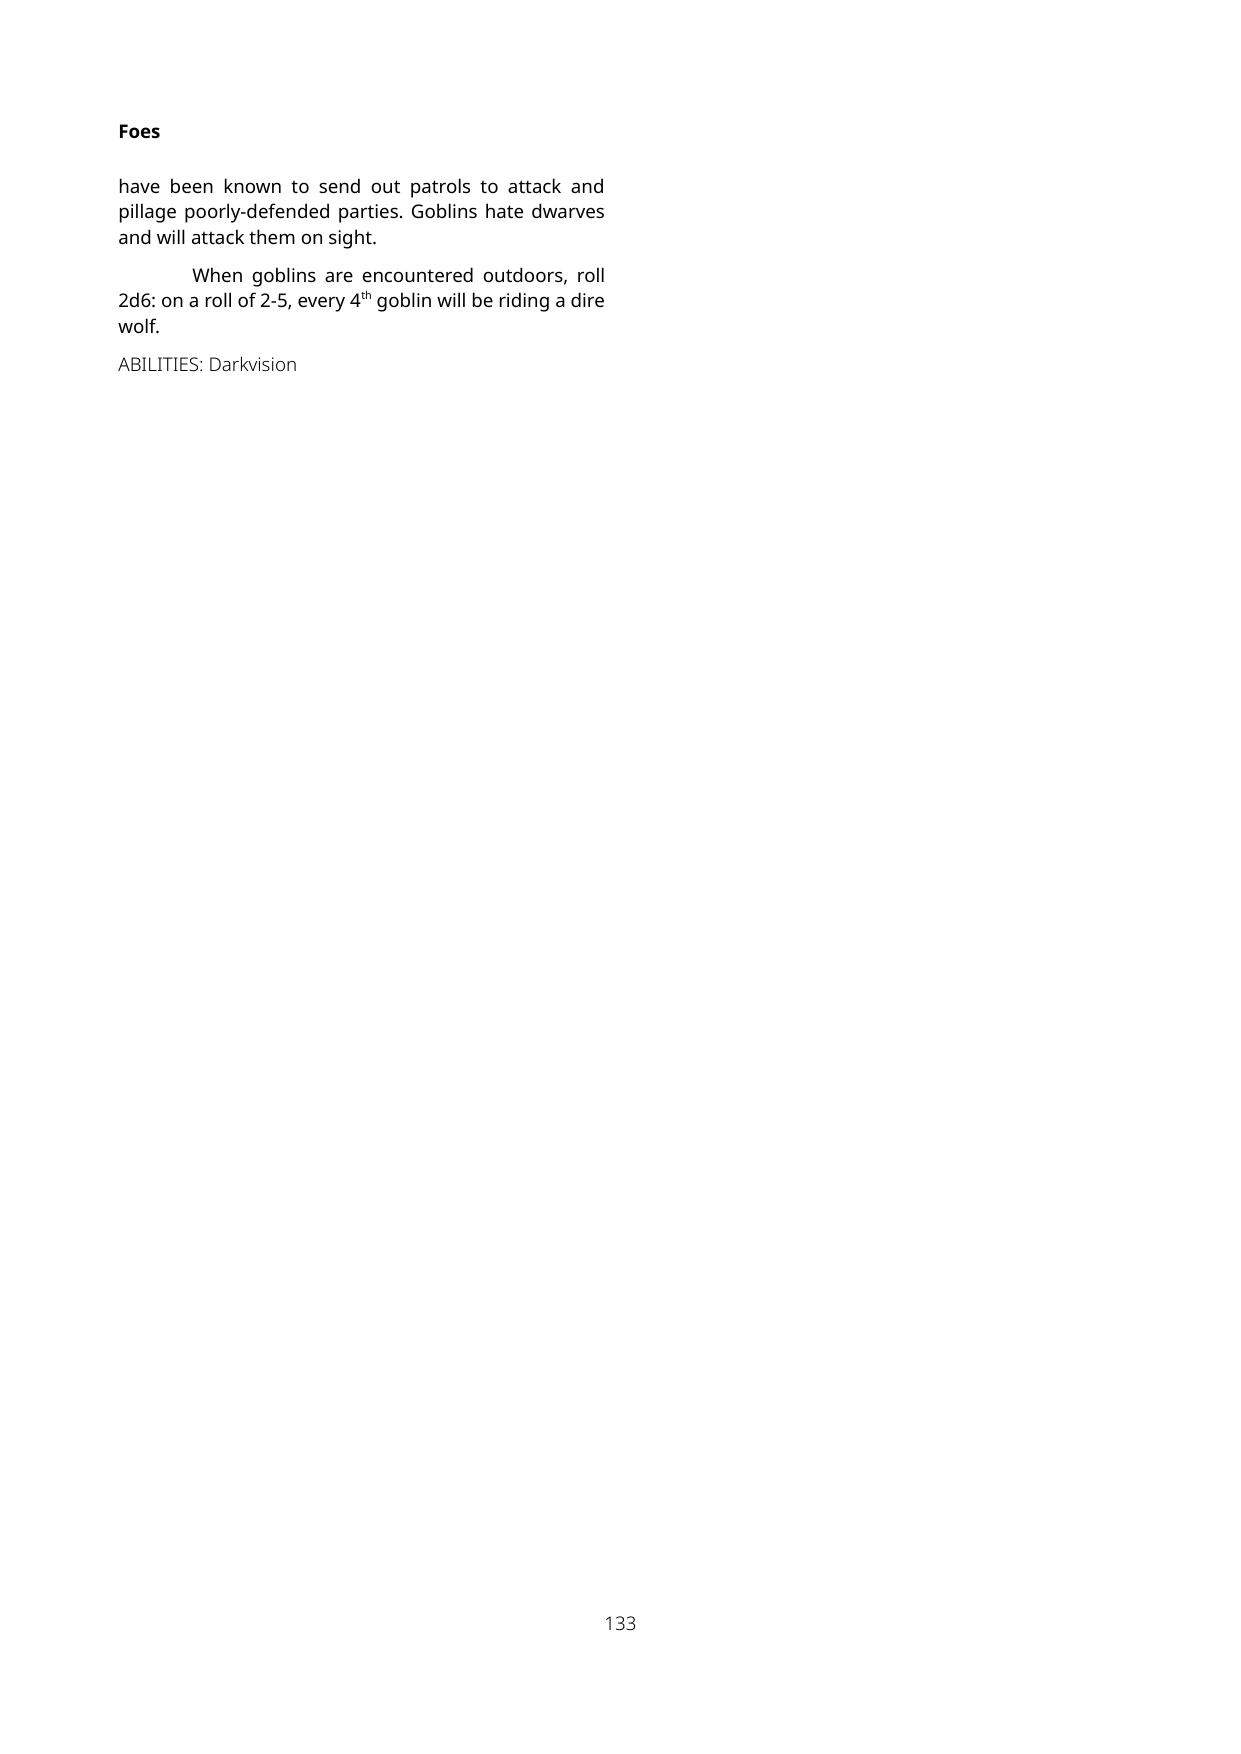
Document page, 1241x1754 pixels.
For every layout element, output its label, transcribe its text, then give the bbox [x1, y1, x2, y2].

text ABILITIES: Darkvision [118, 351, 605, 377]
text have been known to send out patrols to attack and pillage poorly-defended parties. Goblins hate dwarves and will attack them on sight. [118, 173, 605, 250]
text When goblins are encountered outdoors, roll 2d6: on a roll of 2-5, every 4th goblin will be riding a dire wolf. [118, 262, 605, 339]
